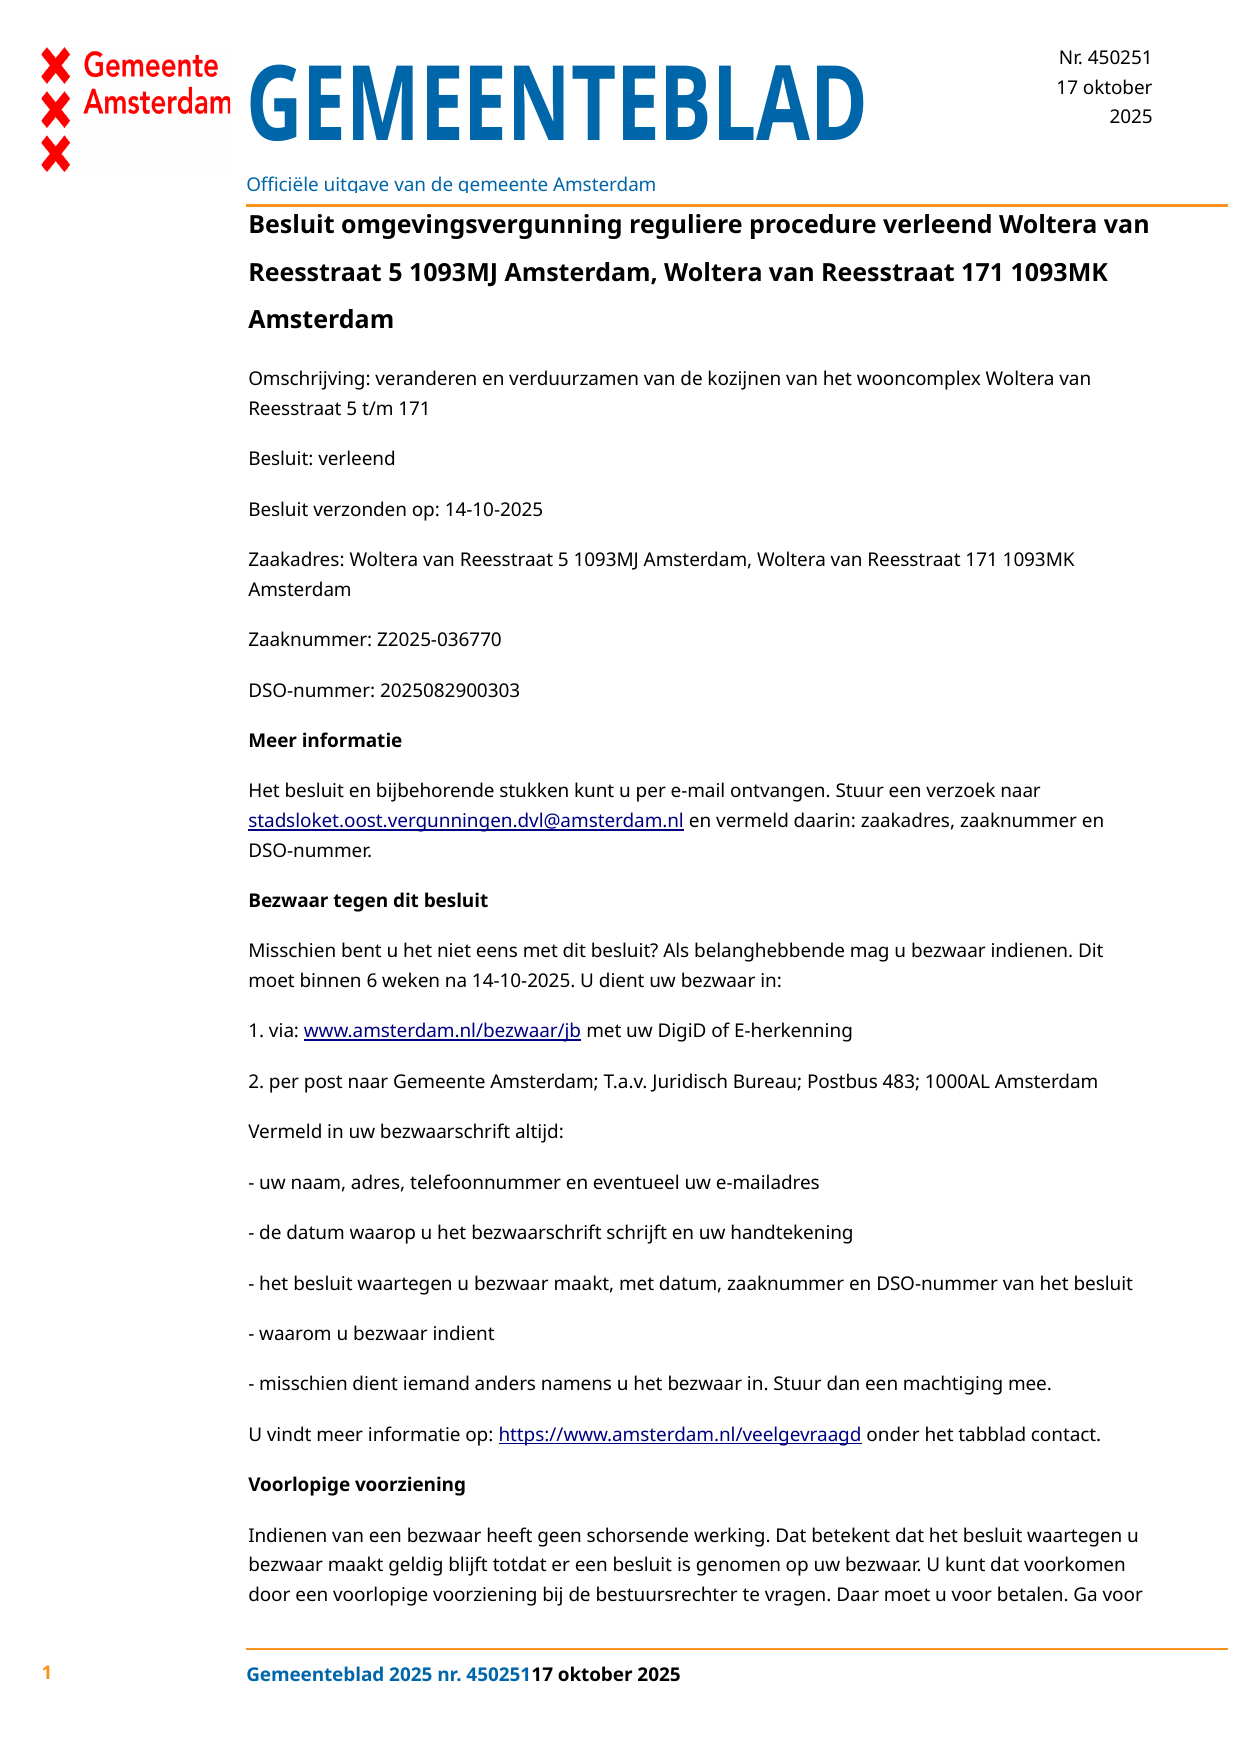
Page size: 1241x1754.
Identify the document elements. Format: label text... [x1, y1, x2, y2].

text Zaakadres: Woltera van Reesstraat 5 1093MJ Amsterdam, Woltera van Reesstraat 171 1093MK Amsterdam [248, 546, 1152, 602]
text U vindt meer informatie op: https://www.amsterdam.nl/veelgevraagd onder het tabblad contact. [248, 1421, 1152, 1447]
text Zaaknummer: Z2025-036770 [248, 626, 1152, 652]
text 1. via: www.amsterdam.nl/bezwaar/jb met uw DigiD of E-herkenning [248, 1018, 1152, 1043]
text - waarom u bezwaar indient [248, 1320, 1152, 1346]
text Omschrijving: veranderen en verduurzamen van de kozijnen van het wooncomplex Woltera van Reesstraat 5 t/m 171 [248, 366, 1152, 421]
text Besluit: verleend [248, 446, 1152, 471]
text 2. per post naar Gemeente Amsterdam; T.a.v. Juridisch Bureau; Postbus 483; 1000AL Amsterdam [248, 1068, 1152, 1094]
text - misschien dient iemand anders namens u het bezwaar in. Stuur dan een machtiging mee. [248, 1371, 1152, 1396]
text - het besluit waartegen u bezwaar maakt, met datum, zaaknummer en DSO-nummer van het besluit [248, 1270, 1152, 1295]
text Bezwaar tegen dit besluit [248, 887, 1152, 913]
text Besluit omgevingsvergunning reguliere procedure verleend Woltera van Reesstraat 5 1093MJ Amsterdam, Woltera van Reesstraat 171 1093MK Amsterdam [248, 207, 1152, 336]
text DSO-nummer: 2025082900303 [248, 677, 1152, 702]
text Voorlopige voorziening [248, 1471, 1152, 1497]
text - uw naam, adres, telefoonnummer en eventueel uw e-mailadres [248, 1169, 1152, 1194]
text Indienen van een bezwaar heeft geen schorsende werking. Dat betekent dat het besluit waartegen u bezwaar maakt geldig blijft totdat er een besluit is genomen op uw bezwaar. U kunt dat voorkomen door een voorlopige voorziening bij de bestuursrechter te vragen. Daar moet u voor betalen. Ga voor [248, 1522, 1152, 1607]
text Misschien bent u het niet eens met dit besluit? Als belanghebbende mag u bezwaar indienen. Dit moet binnen 6 weken na 14-10-2025. U dient uw bezwaar in: [248, 938, 1152, 993]
text - de datum waarop u het bezwaarschrift schrijft en uw handtekening [248, 1219, 1152, 1245]
text Vermeld in uw bezwaarschrift altijd: [248, 1118, 1152, 1144]
text Het besluit en bijbehorende stukken kunt u per e-mail ontvangen. Stuur een verzoek naar stadsloket.oost.vergunningen.dvl@amsterdam.nl en vermeld daarin: zaakadres, zaaknummer en DSO-nummer. [248, 778, 1152, 862]
text Besluit verzonden op: 14-10-2025 [248, 496, 1152, 522]
picture [41, 47, 231, 172]
text Meer informatie [248, 727, 1152, 753]
